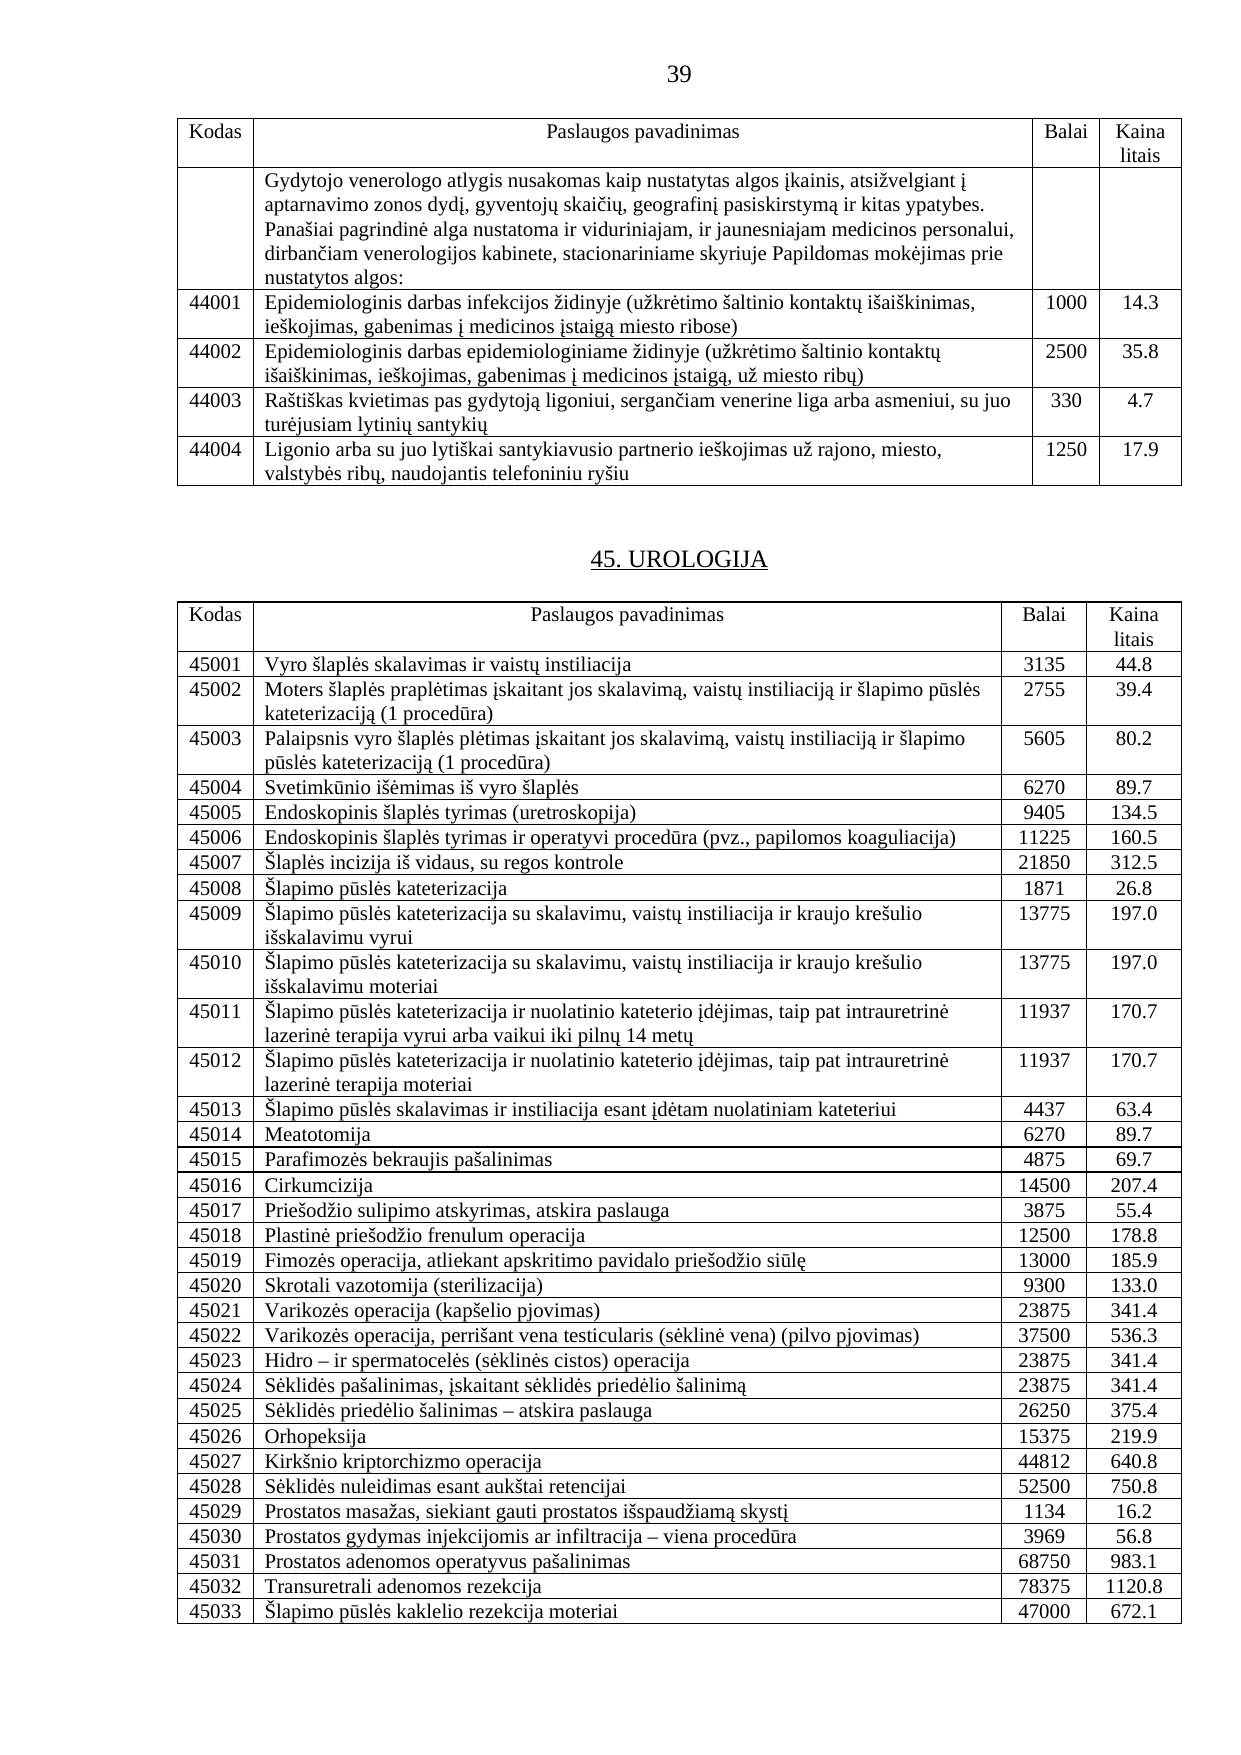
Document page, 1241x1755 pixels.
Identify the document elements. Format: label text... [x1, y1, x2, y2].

table_cell 4.7 [1100, 388, 1181, 436]
table_cell 45003 [178, 726, 253, 774]
table_cell 536.3 [1087, 1323, 1181, 1347]
table_cell 4437 [1002, 1097, 1086, 1121]
table_cell 14500 [1002, 1173, 1086, 1197]
table_header Paslaugos pavadinimas [254, 119, 1032, 167]
table_cell 9300 [1002, 1273, 1086, 1297]
table_cell 6270 [1002, 775, 1086, 799]
table_cell Epidemiologinis darbas infekcijos židinyje (užkrėtimo šaltinio kontaktų išaiškinimas, ieškojimas, gabenimas į medicinos įstaigą miesto ribose) [254, 290, 1032, 338]
table_cell 45019 [178, 1248, 253, 1272]
table_cell 3969 [1002, 1524, 1086, 1548]
table_cell 39.4 [1087, 677, 1181, 725]
table_cell 45010 [178, 950, 253, 998]
table_cell 45004 [178, 775, 253, 799]
table_cell Varikozės operacija, perrišant vena testicularis (sėklinė vena) (pilvo pjovimas) [254, 1323, 1001, 1347]
table_cell 6270 [1002, 1122, 1086, 1146]
table_cell 1000 [1033, 290, 1099, 338]
table_cell 44003 [178, 388, 253, 436]
table_cell 983.1 [1087, 1549, 1181, 1573]
table_cell 13000 [1002, 1248, 1086, 1272]
table_cell 341.4 [1087, 1373, 1181, 1397]
table_cell 178.8 [1087, 1223, 1181, 1247]
table_cell 4875 [1002, 1148, 1086, 1171]
table_cell 341.4 [1087, 1298, 1181, 1322]
table_cell 45022 [178, 1323, 253, 1347]
table_cell 45023 [178, 1348, 253, 1372]
table_cell 3135 [1002, 652, 1086, 676]
table_cell 197.0 [1087, 950, 1181, 998]
table_cell Epidemiologinis darbas epidemiologiniame židinyje (užkrėtimo šaltinio kontaktų išaiškinimas, ieškojimas, gabenimas į medicinos įstaigą, už miesto ribų) [254, 339, 1032, 387]
table_cell 9405 [1002, 800, 1086, 824]
table_header Balai [1002, 603, 1086, 651]
table_cell Prostatos gydymas injekcijomis ar infiltracija – viena procedūra [254, 1524, 1001, 1548]
table_cell Palaipsnis vyro šlaplės plėtimas įskaitant jos skalavimą, vaistų instiliaciją ir šlapimo pūslės kateterizaciją (1 procedūra) [254, 726, 1001, 774]
table_cell 44004 [178, 437, 253, 485]
table_cell Parafimozės bekraujis pašalinimas [254, 1148, 1001, 1171]
table_cell 14.3 [1100, 290, 1181, 338]
table_cell 133.0 [1087, 1273, 1181, 1297]
table_cell 197.0 [1087, 901, 1181, 949]
table_cell Transuretrali adenomos rezekcija [254, 1574, 1001, 1598]
table_cell 5605 [1002, 726, 1086, 774]
table_cell 45020 [178, 1273, 253, 1297]
table_cell 89.7 [1087, 1122, 1181, 1146]
table_cell 134.5 [1087, 800, 1181, 824]
table_cell Sėklidės nuleidimas esant aukštai retencijai [254, 1474, 1001, 1498]
table_cell [178, 168, 253, 289]
table_cell Šlapimo pūslės kateterizacija ir nuolatinio kateterio įdėjimas, taip pat intrauretrinė lazerinė terapija vyrui arba vaikui iki pilnų 14 metų [254, 999, 1001, 1047]
table_cell 1250 [1033, 437, 1099, 485]
table_cell Vyro šlaplės skalavimas ir vaistų instiliacija [254, 652, 1001, 676]
table_cell 80.2 [1087, 726, 1181, 774]
table_cell 68750 [1002, 1549, 1086, 1573]
table_cell 11937 [1002, 999, 1086, 1047]
table_cell 45030 [178, 1524, 253, 1548]
table_cell 23875 [1002, 1373, 1086, 1397]
table_cell Fimozės operacija, atliekant apskritimo pavidalo priešodžio siūlę [254, 1248, 1001, 1272]
table_cell Hidro – ir spermatocelės (sėklinės cistos) operacija [254, 1348, 1001, 1372]
table_header Balai [1033, 119, 1099, 167]
table_cell Skrotali vazotomija (sterilizacija) [254, 1273, 1001, 1297]
table_cell 23875 [1002, 1348, 1086, 1372]
table_cell 1134 [1002, 1499, 1086, 1523]
table_cell 45007 [178, 850, 253, 874]
table_cell 45032 [178, 1574, 253, 1598]
table_cell 207.4 [1087, 1173, 1181, 1197]
table_cell 63.4 [1087, 1097, 1181, 1121]
table_cell 45028 [178, 1474, 253, 1498]
table_cell 45012 [178, 1048, 253, 1096]
table_cell 45021 [178, 1298, 253, 1322]
table_cell 55.4 [1087, 1198, 1181, 1222]
table_cell Kirkšnio kriptorchizmo operacija [254, 1449, 1001, 1473]
table_cell 26250 [1002, 1399, 1086, 1422]
table_cell 1120.8 [1087, 1574, 1181, 1598]
table_cell 78375 [1002, 1574, 1086, 1598]
table_cell Šlapimo pūslės kateterizacija su skalavimu, vaistų instiliacija ir kraujo krešulio išskalavimu vyrui [254, 901, 1001, 949]
table_cell 11937 [1002, 1048, 1086, 1096]
table_cell 37500 [1002, 1323, 1086, 1347]
table_cell 45033 [178, 1599, 253, 1623]
table_cell Moters šlaplės praplėtimas įskaitant jos skalavimą, vaistų instiliaciją ir šlapimo pūslės kateterizaciją (1 procedūra) [254, 677, 1001, 725]
table_cell 45015 [178, 1148, 253, 1171]
table_cell Šlapimo pūslės kaklelio rezekcija moteriai [254, 1599, 1001, 1623]
table_header Paslaugos pavadinimas [254, 603, 1001, 651]
table_cell Plastinė priešodžio frenulum operacija [254, 1223, 1001, 1247]
table_cell 17.9 [1100, 437, 1181, 485]
table_cell 45001 [178, 652, 253, 676]
table_cell 45011 [178, 999, 253, 1047]
table_cell Šlapimo pūslės kateterizacija su skalavimu, vaistų instiliacija ir kraujo krešulio išskalavimu moteriai [254, 950, 1001, 998]
table_cell Meatotomija [254, 1122, 1001, 1146]
table_cell 185.9 [1087, 1248, 1181, 1272]
table_cell 16.2 [1087, 1499, 1181, 1523]
table_cell Svetimkūnio išėmimas iš vyro šlaplės [254, 775, 1001, 799]
table_cell Varikozės operacija (kapšelio pjovimas) [254, 1298, 1001, 1322]
table_cell 45027 [178, 1449, 253, 1473]
table_cell 45008 [178, 875, 253, 899]
table_cell 45016 [178, 1173, 253, 1197]
table_cell Sėklidės priedėlio šalinimas – atskira paslauga [254, 1399, 1001, 1422]
table_cell 89.7 [1087, 775, 1181, 799]
table_cell 640.8 [1087, 1449, 1181, 1473]
table_header Kodas [178, 119, 253, 167]
table_cell Prostatos adenomos operatyvus pašalinimas [254, 1549, 1001, 1573]
table_cell 15375 [1002, 1424, 1086, 1448]
table_cell 45025 [178, 1399, 253, 1422]
table_cell 219.9 [1087, 1424, 1181, 1448]
table_cell 44001 [178, 290, 253, 338]
table_cell Šlapimo pūslės kateterizacija ir nuolatinio kateterio įdėjimas, taip pat intrauretrinė lazerinė terapija moteriai [254, 1048, 1001, 1096]
table_cell Gydytojo venerologo atlygis nusakomas kaip nustatytas algos įkainis, atsižvelgiant į aptarnavimo zonos dydį, gyventojų skaičių, geografinį pasiskirstymą ir kitas ypatybes. Panašiai pagrindinė alga nustatoma ir viduriniajam, ir jaunesniajam medicinos personalui, dirbančiam venerologijos kabinete, stacionariniame skyriuje Papildomas mokėjimas prie nustatytos algos: [254, 168, 1032, 289]
table_cell 2755 [1002, 677, 1086, 725]
table_cell 69.7 [1087, 1148, 1181, 1171]
table_cell 12500 [1002, 1223, 1086, 1247]
table_header Kaina litais [1100, 119, 1181, 167]
table_cell 2500 [1033, 339, 1099, 387]
table_cell 52500 [1002, 1474, 1086, 1498]
table_cell Šlaplės incizija iš vidaus, su regos kontrole [254, 850, 1001, 874]
table_cell 13775 [1002, 901, 1086, 949]
table_cell 170.7 [1087, 999, 1181, 1047]
table_cell 47000 [1002, 1599, 1086, 1623]
table_cell 45005 [178, 800, 253, 824]
table_cell 45002 [178, 677, 253, 725]
table_cell 45006 [178, 825, 253, 849]
table_cell 45009 [178, 901, 253, 949]
table_cell 26.8 [1087, 875, 1181, 899]
table_cell Ligonio arba su juo lytiškai santykiavusio partnerio ieškojimas už rajono, miesto, valstybės ribų, naudojantis telefoniniu ryšiu [254, 437, 1032, 485]
table_cell 330 [1033, 388, 1099, 436]
table_cell 23875 [1002, 1298, 1086, 1322]
table_cell 44002 [178, 339, 253, 387]
table_cell 45024 [178, 1373, 253, 1397]
table_cell [1033, 168, 1099, 289]
table_cell 13775 [1002, 950, 1086, 998]
table_cell 750.8 [1087, 1474, 1181, 1498]
table_cell 11225 [1002, 825, 1086, 849]
table_cell Šlapimo pūslės kateterizacija [254, 875, 1001, 899]
table_cell 45013 [178, 1097, 253, 1121]
table_cell Orhopeksija [254, 1424, 1001, 1448]
table_cell Prostatos masažas, siekiant gauti prostatos išspaudžiamą skystį [254, 1499, 1001, 1523]
table_cell 56.8 [1087, 1524, 1181, 1548]
table_cell 45031 [178, 1549, 253, 1573]
table_cell 45029 [178, 1499, 253, 1523]
table_cell Sėklidės pašalinimas, įskaitant sėklidės priedėlio šalinimą [254, 1373, 1001, 1397]
table_cell 44812 [1002, 1449, 1086, 1473]
table_cell Priešodžio sulipimo atskyrimas, atskira paslauga [254, 1198, 1001, 1222]
table_cell 312.5 [1087, 850, 1181, 874]
table_cell 160.5 [1087, 825, 1181, 849]
table_header Kaina litais [1087, 603, 1181, 651]
table_cell 375.4 [1087, 1399, 1181, 1422]
table_cell 21850 [1002, 850, 1086, 874]
table_header Kodas [178, 603, 253, 651]
table_cell Raštiškas kvietimas pas gydytoją ligoniui, sergančiam venerine liga arba asmeniui, su juo turėjusiam lytinių santykių [254, 388, 1032, 436]
table_cell 35.8 [1100, 339, 1181, 387]
table_cell Endoskopinis šlaplės tyrimas (uretroskopija) [254, 800, 1001, 824]
text 45. UROLOGIJA [177, 544, 1181, 573]
table_cell 44.8 [1087, 652, 1181, 676]
table_cell 45014 [178, 1122, 253, 1146]
table_cell Endoskopinis šlaplės tyrimas ir operatyvi procedūra (pvz., papilomos koaguliacija) [254, 825, 1001, 849]
table_cell 672.1 [1087, 1599, 1181, 1623]
table_cell 341.4 [1087, 1348, 1181, 1372]
table_cell 170.7 [1087, 1048, 1181, 1096]
table_cell 45026 [178, 1424, 253, 1448]
table_cell Šlapimo pūslės skalavimas ir instiliacija esant įdėtam nuolatiniam kateteriui [254, 1097, 1001, 1121]
table_cell 45017 [178, 1198, 253, 1222]
table_cell 3875 [1002, 1198, 1086, 1222]
table_cell Cirkumcizija [254, 1173, 1001, 1197]
table_cell 45018 [178, 1223, 253, 1247]
table_cell [1100, 168, 1181, 289]
table_cell 1871 [1002, 875, 1086, 899]
